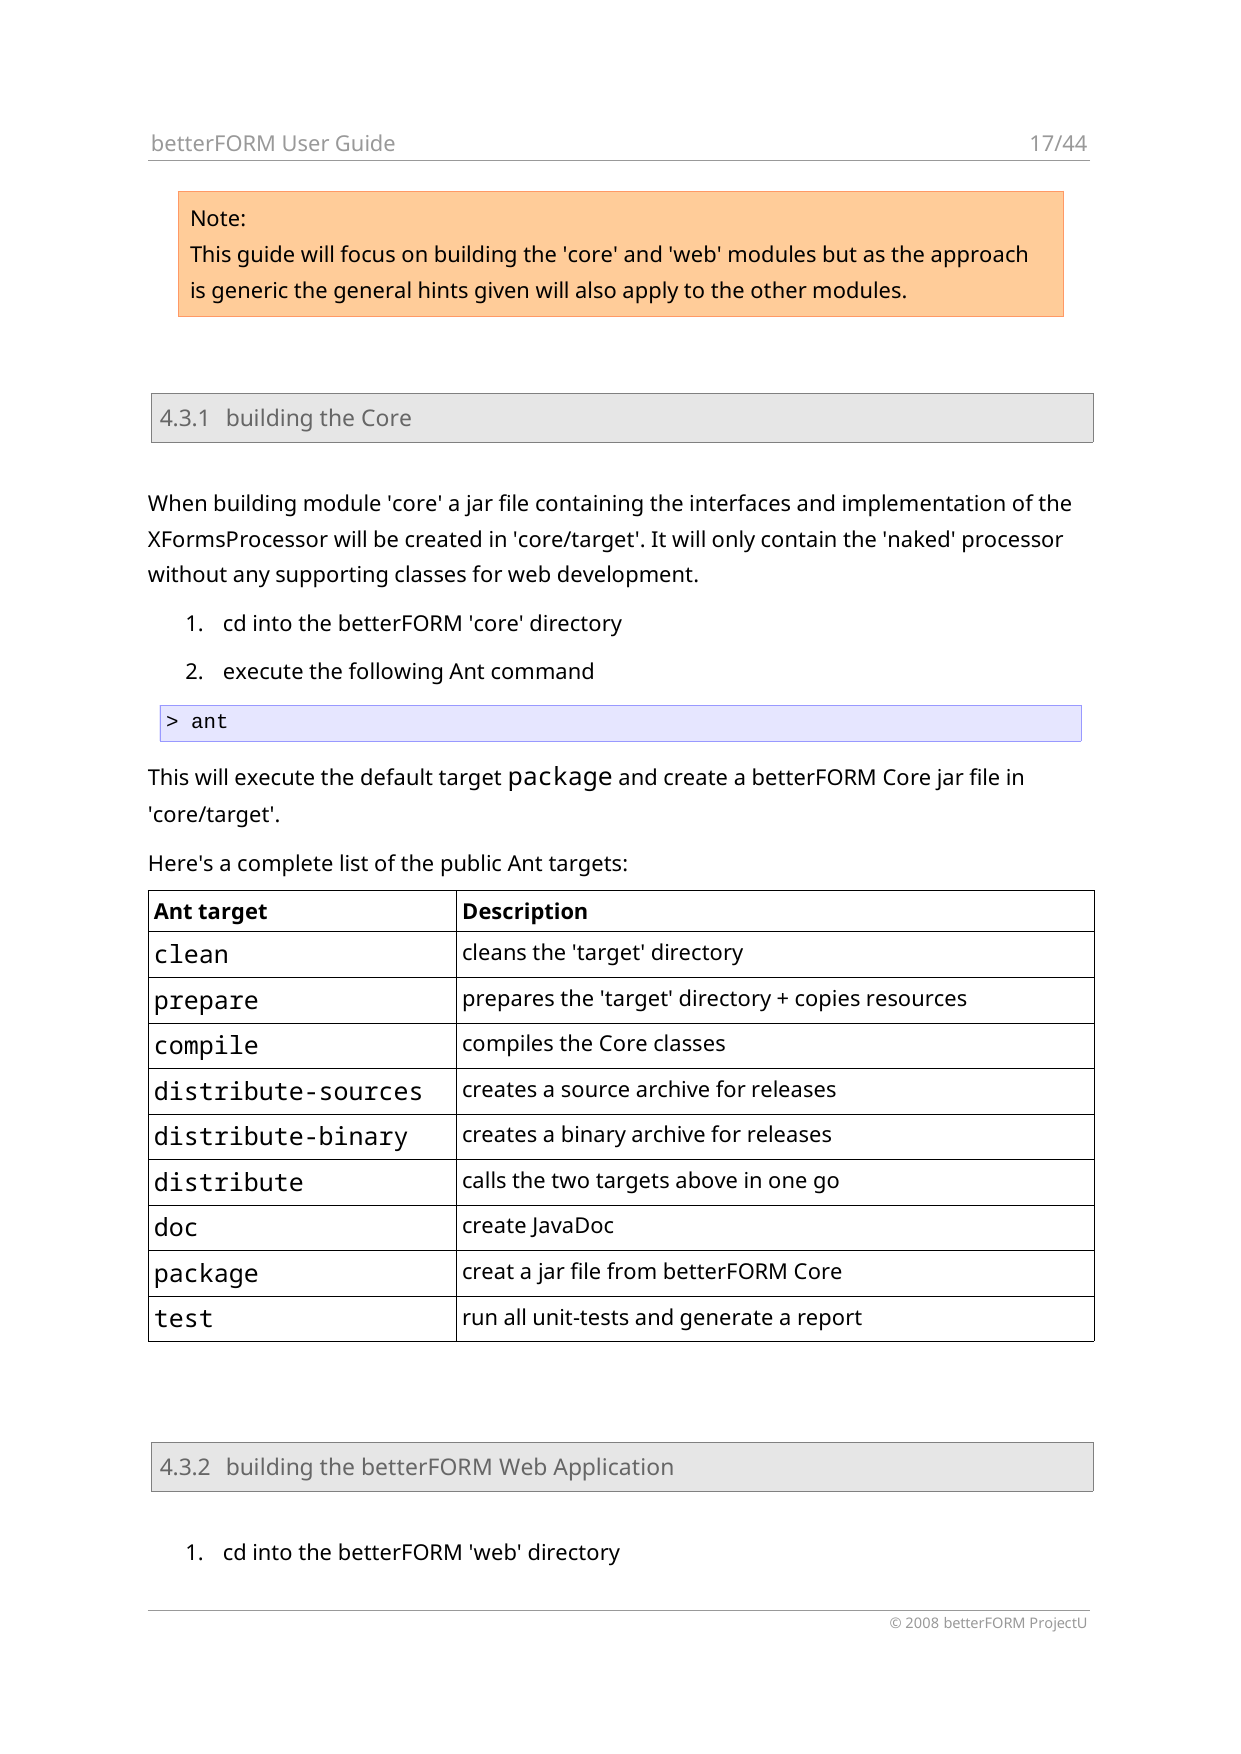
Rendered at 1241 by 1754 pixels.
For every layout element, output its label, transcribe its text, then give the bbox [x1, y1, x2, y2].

table_cell distribute-sources [149, 1069, 456, 1114]
subtitle building the Core [152, 394, 1093, 442]
subtitle building the betterFORM Web Application [152, 1443, 1093, 1491]
table_cell distribute [149, 1160, 456, 1205]
table_cell package [149, 1251, 456, 1296]
table_cell compiles the Core classes [457, 1024, 1094, 1068]
table_cell compile [149, 1024, 456, 1068]
table_cell creat a jar file from betterFORM Core [457, 1251, 1094, 1296]
table_cell doc [149, 1206, 456, 1250]
table_cell prepare [149, 978, 456, 1023]
text This will execute the default target package and create a betterFORM Core jar file in 'core/target'. [148, 759, 1090, 829]
table_cell distribute-binary [149, 1115, 456, 1159]
text Here's a complete list of the public Ant targets: [148, 848, 1090, 878]
text > ant [161, 706, 1081, 741]
table_header Description [457, 891, 1094, 931]
table_cell clean [149, 932, 456, 977]
table_cell create JavaDoc [457, 1206, 1094, 1250]
text Note: This guide will focus on building the 'core' and 'web' modules but as the approach is generic the general hints given will also apply to the other modules. [179, 192, 1063, 316]
table_cell prepares the 'target' directory + copies resources [457, 978, 1094, 1023]
table_header Ant target [149, 891, 456, 931]
table_cell run all unit-tests and generate a report [457, 1297, 1094, 1341]
list cd into the betterFORM 'core' directory [185, 608, 1090, 638]
list execute the following Ant command [185, 656, 1090, 686]
list cd into the betterFORM 'web' directory [185, 1537, 1093, 1567]
table_cell test [149, 1297, 456, 1341]
table_cell calls the two targets above in one go [457, 1160, 1094, 1205]
table_cell cleans the 'target' directory [457, 932, 1094, 977]
text When building module 'core' a jar file containing the interfaces and implementation of the XFormsProcessor will be created in 'core/target'. It will only contain the 'naked' processor without any supporting classes for web development. [148, 487, 1090, 589]
table_cell creates a source archive for releases [457, 1069, 1094, 1114]
table_cell creates a binary archive for releases [457, 1115, 1094, 1159]
